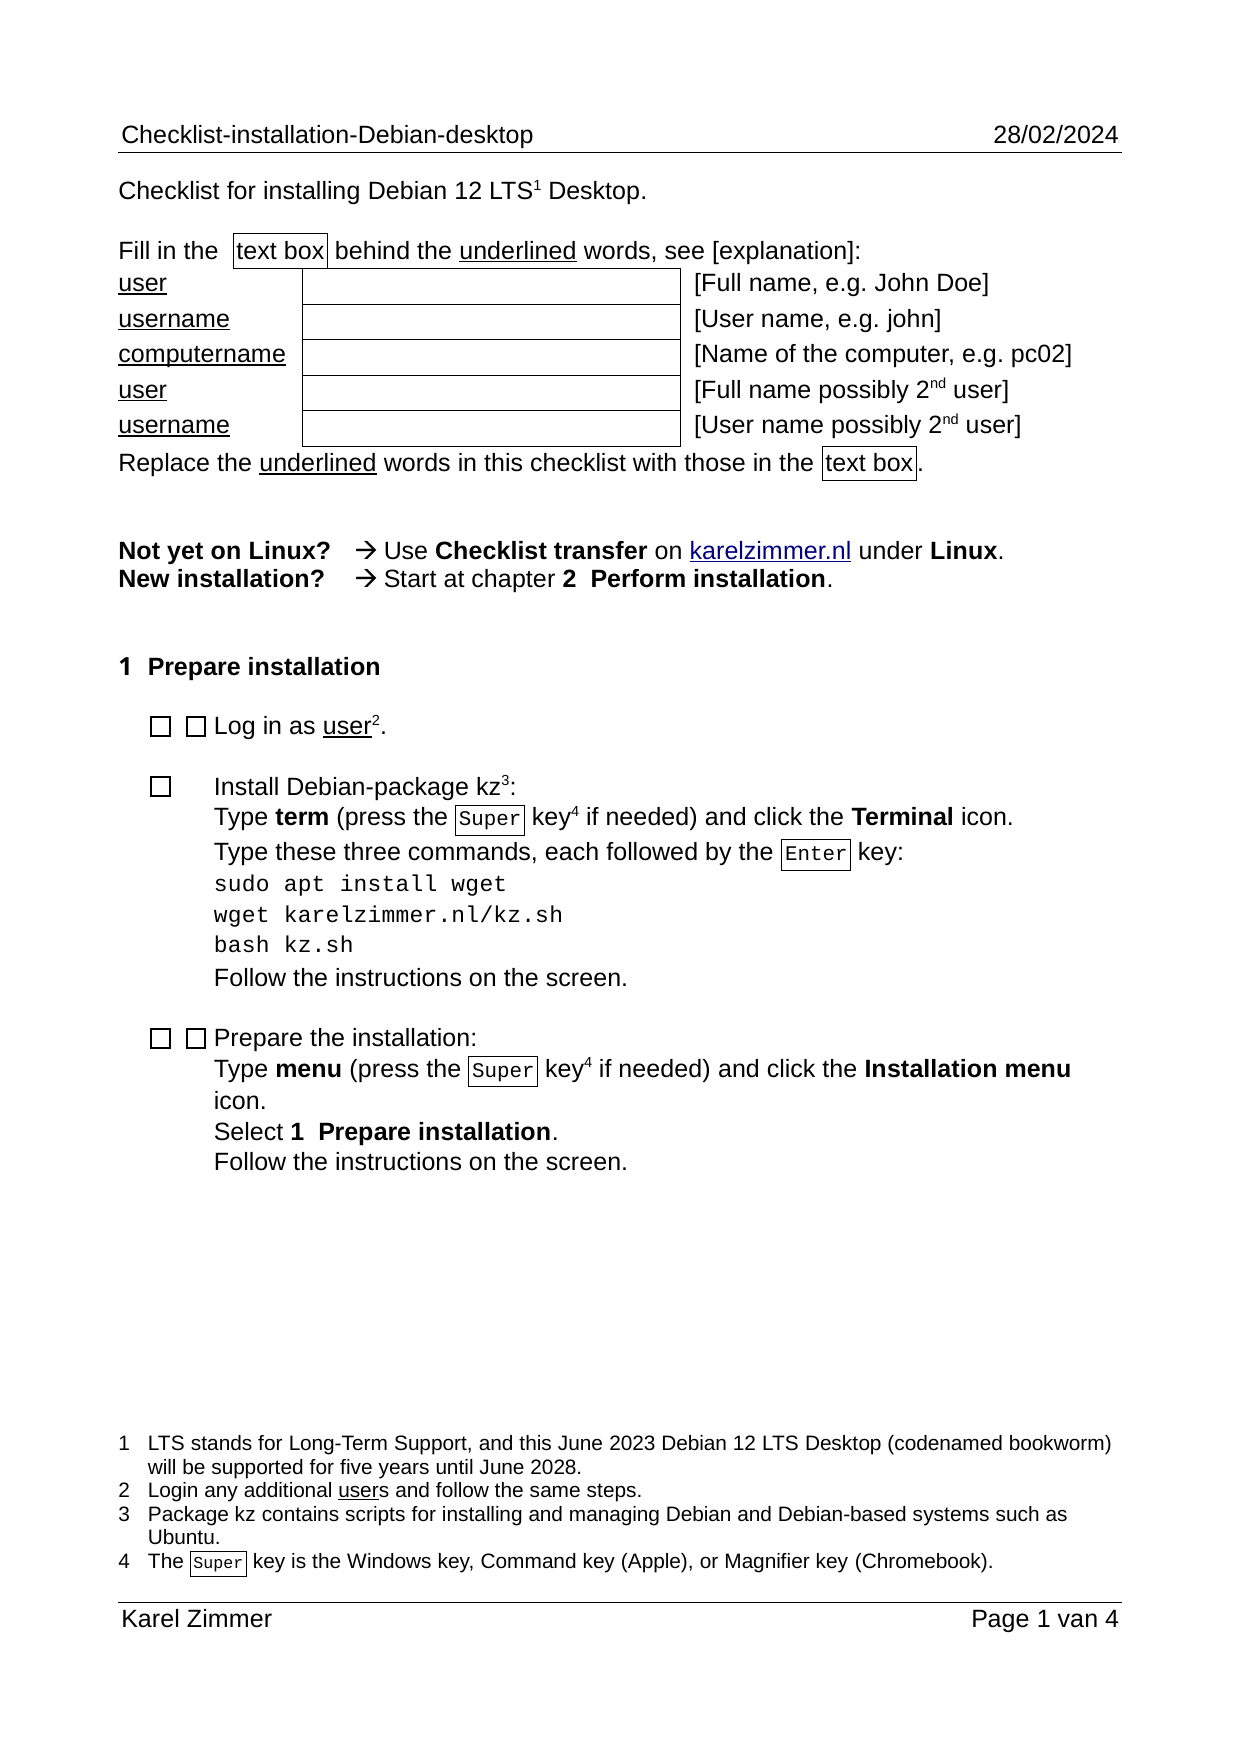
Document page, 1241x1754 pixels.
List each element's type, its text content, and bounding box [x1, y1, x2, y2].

table_cell [142, 741, 177, 772]
table_cell [142, 1023, 177, 1053]
table_cell [118, 741, 142, 772]
table_cell [142, 963, 177, 993]
text USERname [118, 304, 302, 339]
table_cell Follow the instructions on the screen. [213, 1147, 1122, 1177]
table_cell [177, 993, 213, 1023]
table_cell [118, 963, 142, 993]
table_cell [177, 1147, 213, 1177]
text [Name of the computer, e.g. pc02] [681, 339, 1122, 375]
table_cell [177, 902, 213, 932]
text LTS stands for Long-Term Support, and this June 2023 Debian 12 LTS Desktop (codenamed bookworm) will be supported for five years until June 2028. [118, 1432, 1122, 1479]
table_cell Select 1 Prepare installation. [213, 1116, 1122, 1147]
table_cell Install Debian-package kz: [213, 772, 1122, 802]
table_cell Prepare the installation: [213, 1023, 1122, 1053]
text USER [118, 375, 302, 410]
text Replace the underlined words in this checklist with those in the [118, 446, 822, 481]
table_cell [142, 872, 177, 902]
table_cell [177, 932, 213, 962]
text COMPUTERNAme [118, 339, 302, 375]
text user [118, 268, 302, 304]
table_cell [118, 932, 142, 962]
text Checklist for installing Debian 12 LTS Desktop. [118, 177, 1122, 205]
table_cell [142, 932, 177, 962]
table_header [177, 711, 213, 741]
text text box [234, 234, 327, 268]
table_cell [142, 1147, 177, 1177]
text [User name, e.g. john] [681, 304, 1122, 339]
table_cell [213, 741, 1122, 772]
table_cell [118, 802, 142, 837]
table_cell [177, 741, 213, 772]
table_cell [118, 837, 142, 872]
table_cell [142, 1116, 177, 1147]
table_cell [142, 772, 177, 802]
table_cell bash kz.sh [213, 932, 1122, 962]
table_cell [177, 802, 213, 837]
table_cell [142, 802, 177, 837]
text Fill in the [118, 233, 233, 268]
table_header Log in as USER. [213, 711, 1122, 741]
table_cell [142, 1054, 177, 1116]
table_cell [177, 1023, 213, 1053]
table_cell [213, 993, 1122, 1023]
table_cell [118, 1147, 142, 1177]
text [User name possibly 2nd user] [681, 410, 1122, 446]
table_cell [177, 1054, 213, 1116]
table_cell [177, 1116, 213, 1147]
table_cell [142, 993, 177, 1023]
table_header [118, 711, 142, 741]
table_cell [142, 902, 177, 932]
text [Full name possibly 2nd user] [681, 375, 1122, 410]
text behind the underlined words, see [explanation]: [328, 233, 1122, 268]
table_header [142, 711, 177, 741]
table_cell [118, 772, 142, 802]
table_cell sudo apt install wget [213, 872, 1122, 902]
table_cell Type term (press the Super key if needed) and click the Terminal icon. [213, 802, 1122, 837]
text Not yet on Linux?  Use Checklist transfer on karelzimmer.nl under Linux. [118, 537, 1122, 565]
table_cell [177, 963, 213, 993]
table_cell [118, 993, 142, 1023]
table_cell [177, 772, 213, 802]
text New installation?  Start at chapter 2 Perform installation. [118, 565, 1122, 593]
table_cell [118, 1023, 142, 1053]
table_cell Type menu (press the Super key4 if needed) and click the Installation menu icon. [213, 1054, 1122, 1116]
table_cell [118, 1116, 142, 1147]
text [Full name, e.g. John Doe] [681, 268, 1122, 304]
table_cell Follow the instructions on the screen. [213, 963, 1122, 993]
table_cell Type these three commands, each followed by the Enter key: [213, 837, 1122, 872]
text text box [823, 447, 916, 480]
table_cell [118, 902, 142, 932]
table_cell [177, 837, 213, 872]
table_cell [118, 1054, 142, 1116]
text USERName [118, 410, 302, 446]
text . [917, 446, 1122, 481]
table_cell [142, 837, 177, 872]
table_cell wget karelzimmer.nl/kz.sh [213, 902, 1122, 932]
table_cell [177, 872, 213, 902]
table_cell [118, 872, 142, 902]
list Prepare installation [118, 649, 1122, 683]
